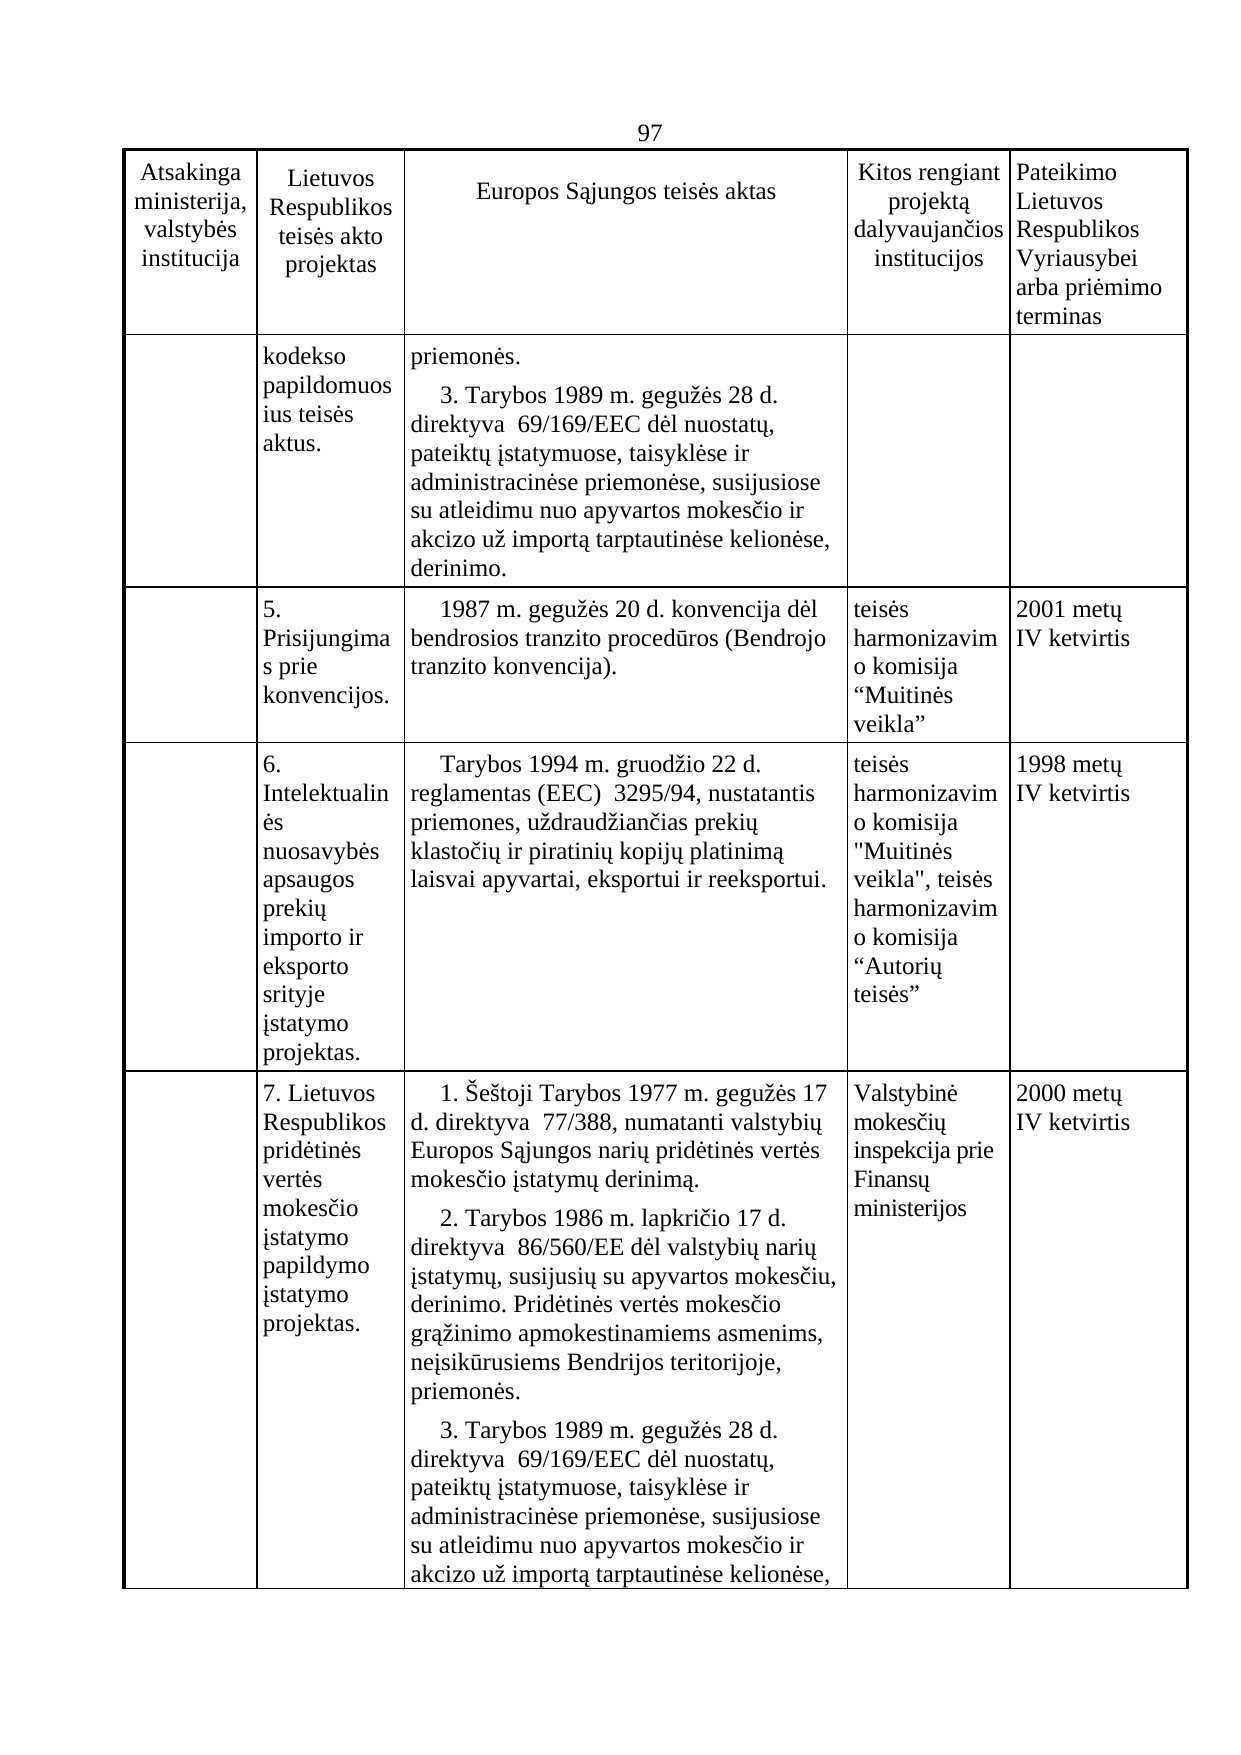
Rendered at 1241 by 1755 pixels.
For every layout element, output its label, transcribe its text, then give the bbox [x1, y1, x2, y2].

table_cell 2001 metų IV ketvirtis [1011, 588, 1186, 742]
table_cell [126, 743, 256, 1070]
table_cell 7. Lietuvos Respublikos pridėtinės vertės mokesčio įstatymo papildymo įstatymo projektas. [258, 1072, 404, 1587]
table_header Pateikimo Lietuvos Respublikos Vyriausybei arba priėmimo terminas [1011, 151, 1186, 334]
table_cell [848, 335, 1009, 586]
table_cell 1. Šeštoji Tarybos 1977 m. gegužės 17 d. direktyva 77/388, numatanti valstybių Europos Sąjungos narių pridėtinės vertės mokesčio įstatymų derinimą. 2. Tarybos 1986 m. lapkričio 17 d. direktyva 86/560/EE dėl valstybių narių įstatymų, susijusių su apyvartos mokesčiu, derinimo. Pridėtinės vertės mokesčio grąžinimo apmokestinamiems asmenims, neįsikūrusiems Bendrijos teritorijoje, priemonės. 3. Tarybos 1989 m. gegužės 28 d. direktyva 69/169/EEC dėl nuostatų, pateiktų įstatymuose, taisyklėse ir administracinėse priemonėse, susijusiose su atleidimu nuo apyvartos mokesčio ir akcizo už importą tarptautinėse kelionėse, [405, 1072, 847, 1587]
table_header Atsakinga ministerija, valstybės institucija [126, 151, 256, 334]
table_cell priemonės. 3. Tarybos 1989 m. gegužės 28 d. direktyva 69/169/EEC dėl nuostatų, pateiktų įstatymuose, taisyklėse ir administracinėse priemonėse, susijusiose su atleidimu nuo apyvartos mokesčio ir akcizo už importą tarptautinėse kelionėse, derinimo. [405, 335, 847, 586]
table_cell Tarybos 1994 m. gruodžio 22 d. reglamentas (EEC) 3295/94, nustatantis priemones, uždraudžiančias prekių klastočių ir piratinių kopijų platinimą laisvai apyvartai, eksportui ir reeksportui. [405, 743, 847, 1070]
table_header Lietuvos Respublikos teisės akto projektas [258, 151, 404, 334]
table_cell 6. Intelektualinės nuosavybės apsaugos prekių importo ir eksporto srityje įstatymo projektas. [258, 743, 404, 1070]
table_cell [126, 588, 256, 742]
table_cell teisės harmonizavimo komisija “Muitinės veikla” [848, 588, 1009, 742]
table_header Europos Sąjungos teisės aktas [405, 151, 847, 334]
table_cell Valstybinė mokesčių inspekcija prie Finansų ministerijos [848, 1072, 1009, 1587]
table_cell [1011, 335, 1186, 586]
table_cell kodekso papildomuosius teisės aktus. [258, 335, 404, 586]
table_cell 1987 m. gegužės 20 d. konvencija dėl bendrosios tranzito procedūros (Bendrojo tranzito konvencija). [405, 588, 847, 742]
table_cell 2000 metų IV ketvirtis [1011, 1072, 1186, 1587]
table_cell [126, 335, 256, 586]
table_cell [126, 1072, 256, 1587]
table_header Kitos rengiant projektą dalyvaujančios institucijos [848, 151, 1009, 334]
table_cell teisės harmonizavimo komisija "Muitinės veikla", teisės harmonizavimo komisija “Autorių teisės” [848, 743, 1009, 1070]
table_cell 5. Prisijungimas prie konvencijos. [258, 588, 404, 742]
table_cell 1998 metų IV ketvirtis [1011, 743, 1186, 1070]
